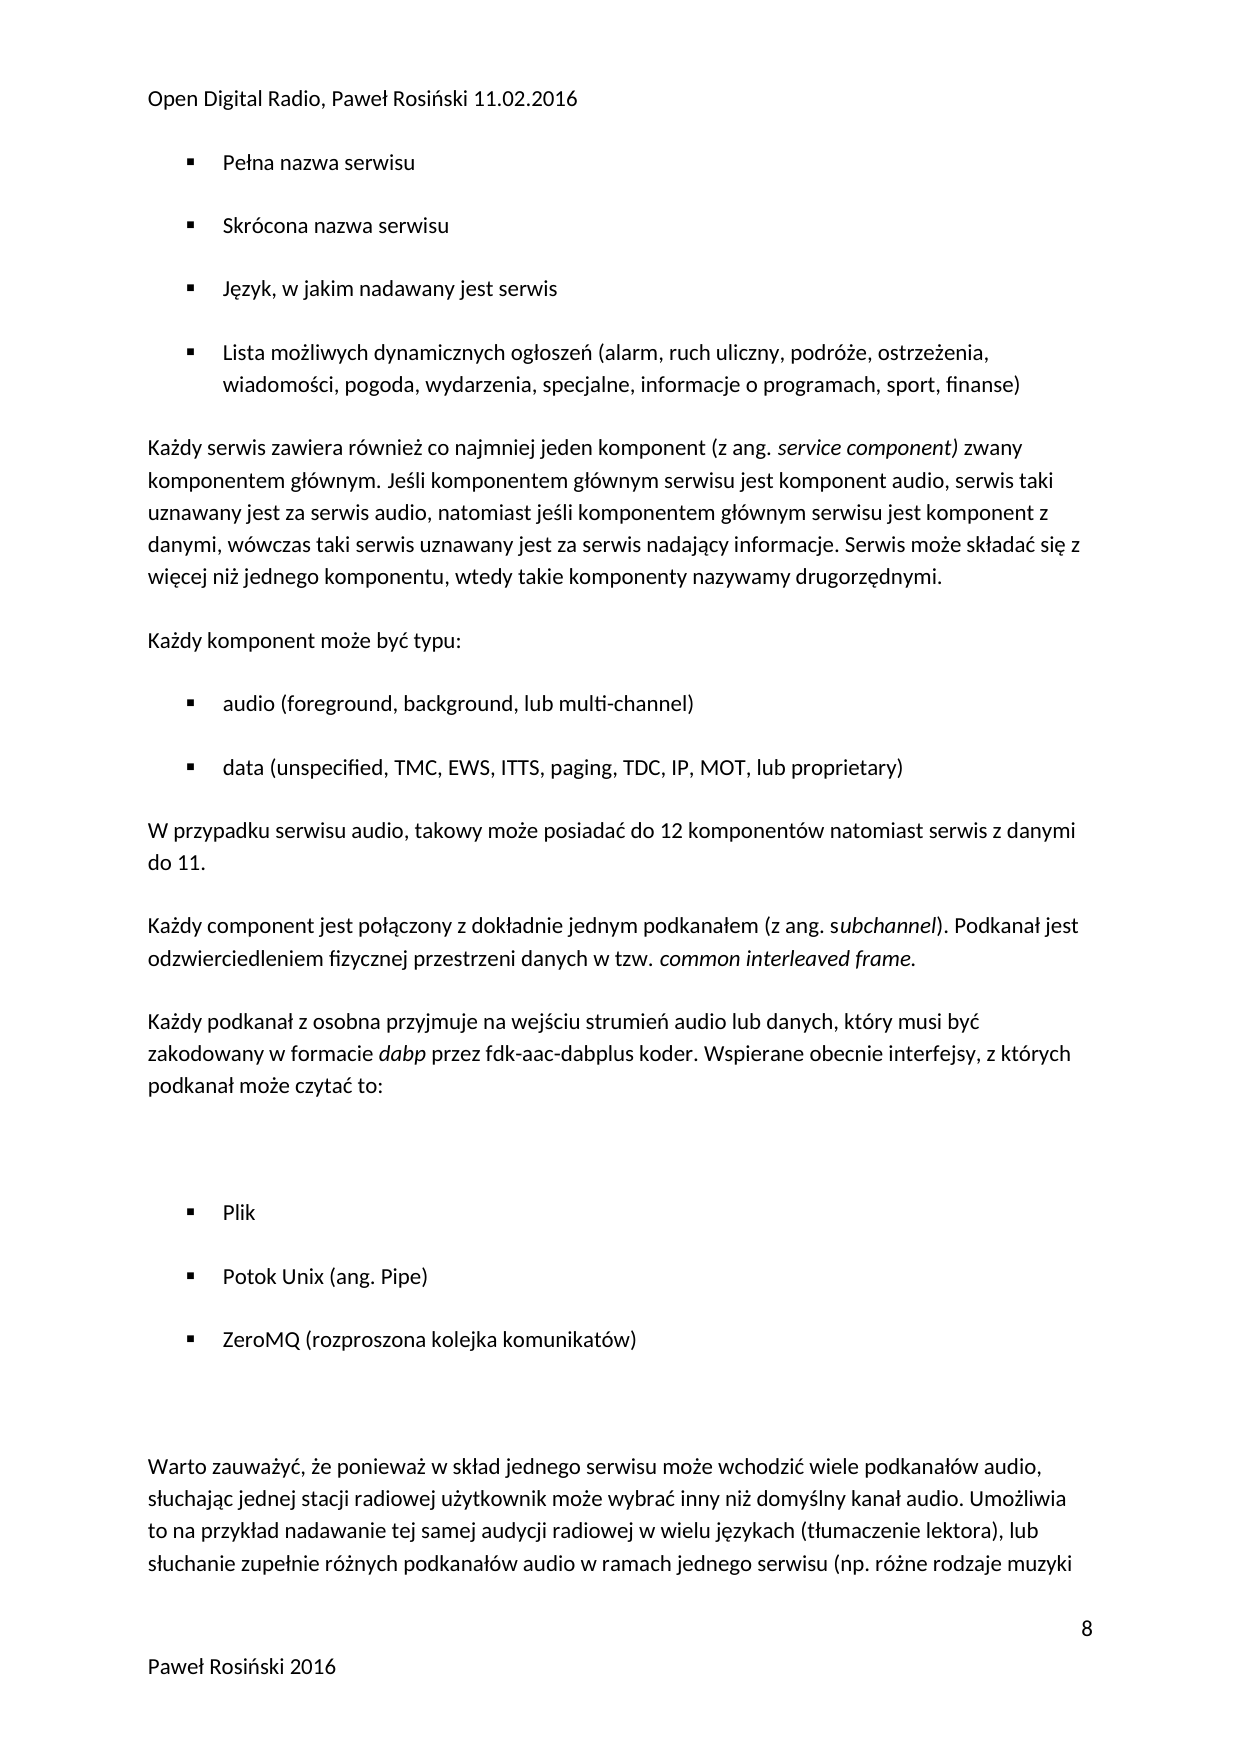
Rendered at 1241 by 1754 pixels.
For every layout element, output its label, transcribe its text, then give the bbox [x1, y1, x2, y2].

list Potok Unix (ang. Pipe) [185, 1262, 1093, 1290]
text Każdy komponent może być typu: [148, 626, 1093, 654]
list audio (foreground, background, lub multi-channel) [185, 689, 1093, 717]
list Lista możliwych dynamicznych ogłoszeń (alarm, ruch uliczny, podróże, ostrzeżenia, wiadomości, pogoda, wydarzenia, specjalne, informacje o programach, sport, finanse) [185, 338, 1093, 398]
list Pełna nazwa serwisu [185, 148, 1093, 176]
list Plik [185, 1198, 1093, 1227]
text Każdy podkanał z osobna przyjmuje na wejściu strumień audio lub danych, który musi być zakodowany w formacie dabp przez fdk-aac-dabplus koder. Wspierane obecnie interfejsy, z których podkanał może czytać to: [148, 1007, 1093, 1100]
list ZeroMQ (rozproszona kolejka komunikatów) [185, 1325, 1093, 1353]
text Każdy component jest połączony z dokładnie jednym podkanałem (z ang. subchannel). Podkanał jest odzwierciedleniem fizycznej przestrzeni danych w tzw. common interleaved frame. [148, 912, 1093, 972]
text Warto zauważyć, że ponieważ w skład jednego serwisu może wchodzić wiele podkanałów audio, słuchając jednej stacji radiowej użytkownik może wybrać inny niż domyślny kanał audio. Umożliwia to na przykład nadawanie tej samej audycji radiowej w wielu językach (tłumaczenie lektora), lub słuchanie zupełnie różnych podkanałów audio w ramach jednego serwisu (np. różne rodzaje muzyki [148, 1452, 1093, 1577]
list Skrócona nazwa serwisu [185, 211, 1093, 239]
list Język, w jakim nadawany jest serwis [185, 274, 1093, 302]
list data (unspecified, TMC, EWS, ITTS, paging, TDC, IP, MOT, lub proprietary) [185, 753, 1093, 781]
text Każdy serwis zawiera również co najmniej jeden komponent (z ang. service component) zwany komponentem głównym. Jeśli komponentem głównym serwisu jest komponent audio, serwis taki uznawany jest za serwis audio, natomiast jeśli komponentem głównym serwisu jest komponent z danymi, wówczas taki serwis uznawany jest za serwis nadający informacje. Serwis może składać się z więcej niż jednego komponentu, wtedy takie komponenty nazywamy drugorzędnymi. [148, 433, 1093, 590]
text W przypadku serwisu audio, takowy może posiadać do 12 komponentów natomiast serwis z danymi do 11. [148, 816, 1093, 876]
